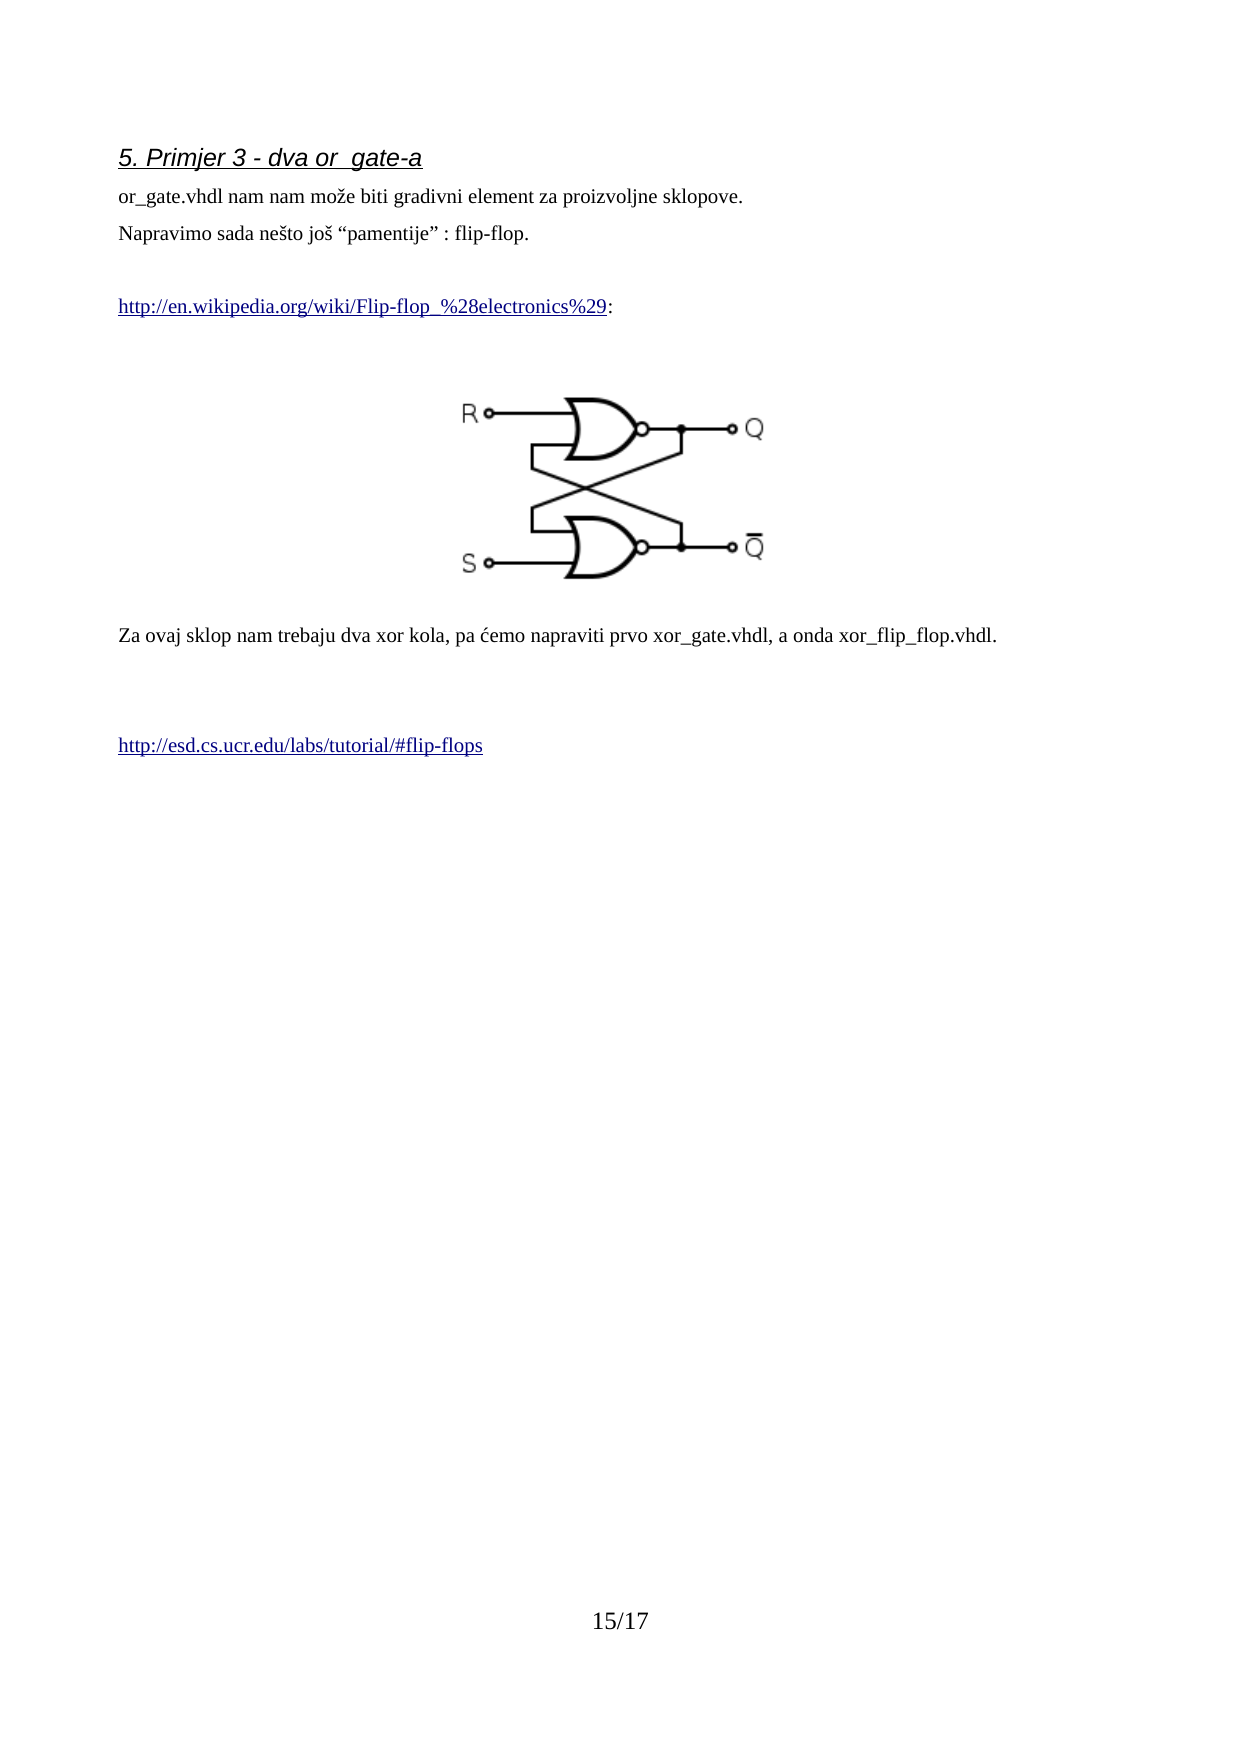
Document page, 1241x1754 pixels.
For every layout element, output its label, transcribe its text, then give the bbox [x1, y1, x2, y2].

subtitle 5. Primjer 3 - dva or_gate-a [118, 143, 1122, 172]
picture [454, 391, 768, 587]
text http://esd.cs.ucr.edu/labs/tutorial/#flip-flops [118, 733, 1122, 757]
text http://en.wikipedia.org/wiki/Flip-flop_%28electronics%29: [118, 294, 1122, 318]
text Napravimo sada nešto još “pamentije” : flip-flop. [118, 221, 1122, 245]
text or_gate.vhdl nam nam može biti gradivni element za proizvoljne sklopove. [118, 184, 1122, 208]
text Za ovaj sklop nam trebaju dva xor kola, pa ćemo napraviti prvo xor_gate.vhdl, a onda xor_flip_flop.vhdl. [118, 623, 1122, 647]
